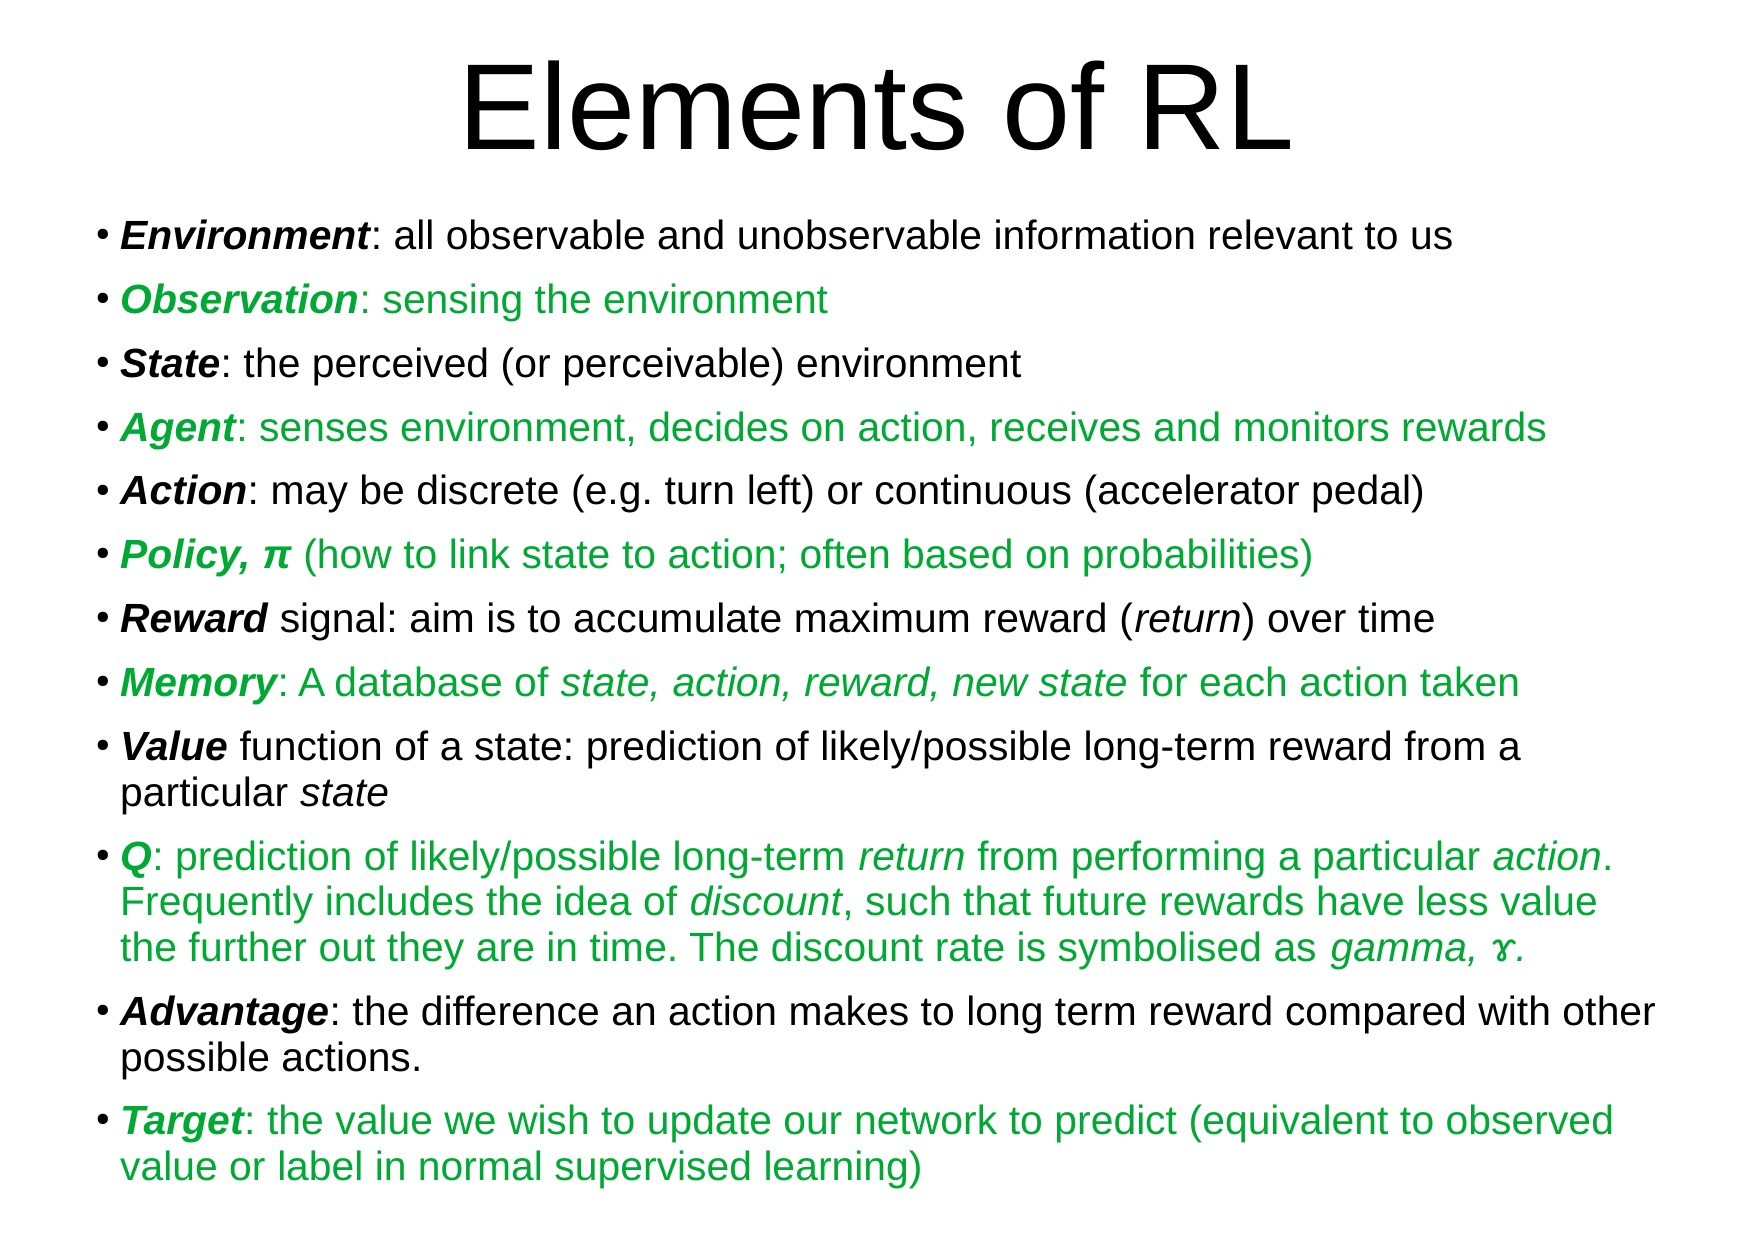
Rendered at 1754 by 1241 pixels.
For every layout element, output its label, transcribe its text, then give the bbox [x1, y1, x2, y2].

list Environment: all observable and unobservable information relevant to us Observation: sensing the environment State: the perceived (or perceivable) environment Agent: senses environment, decides on action, receives and monitors rewards Action: may be discrete (e.g. turn left) or continuous (accelerator pedal) Policy, π (how to link state to action; often based on probabilities) Reward signal: aim is to accumulate maximum reward (return) over time Memory: A database of state, action, reward, new state for each action taken Value function of a state: prediction of likely/possible long-term reward from a particular state Q: prediction of likely/possible long-term return from performing a particular action. Frequently includes the idea of discount, such that future rewards have less value the further out they are in time. The discount rate is symbolised as gamma, ɤ. Advantage: the difference an action makes to long term reward compared with other possible actions. Target: the value we wish to update our network to predict (equivalent to observed value or label in normal supervised learning) [87, 212, 1667, 1217]
title Elements of RL [87, 38, 1667, 176]
